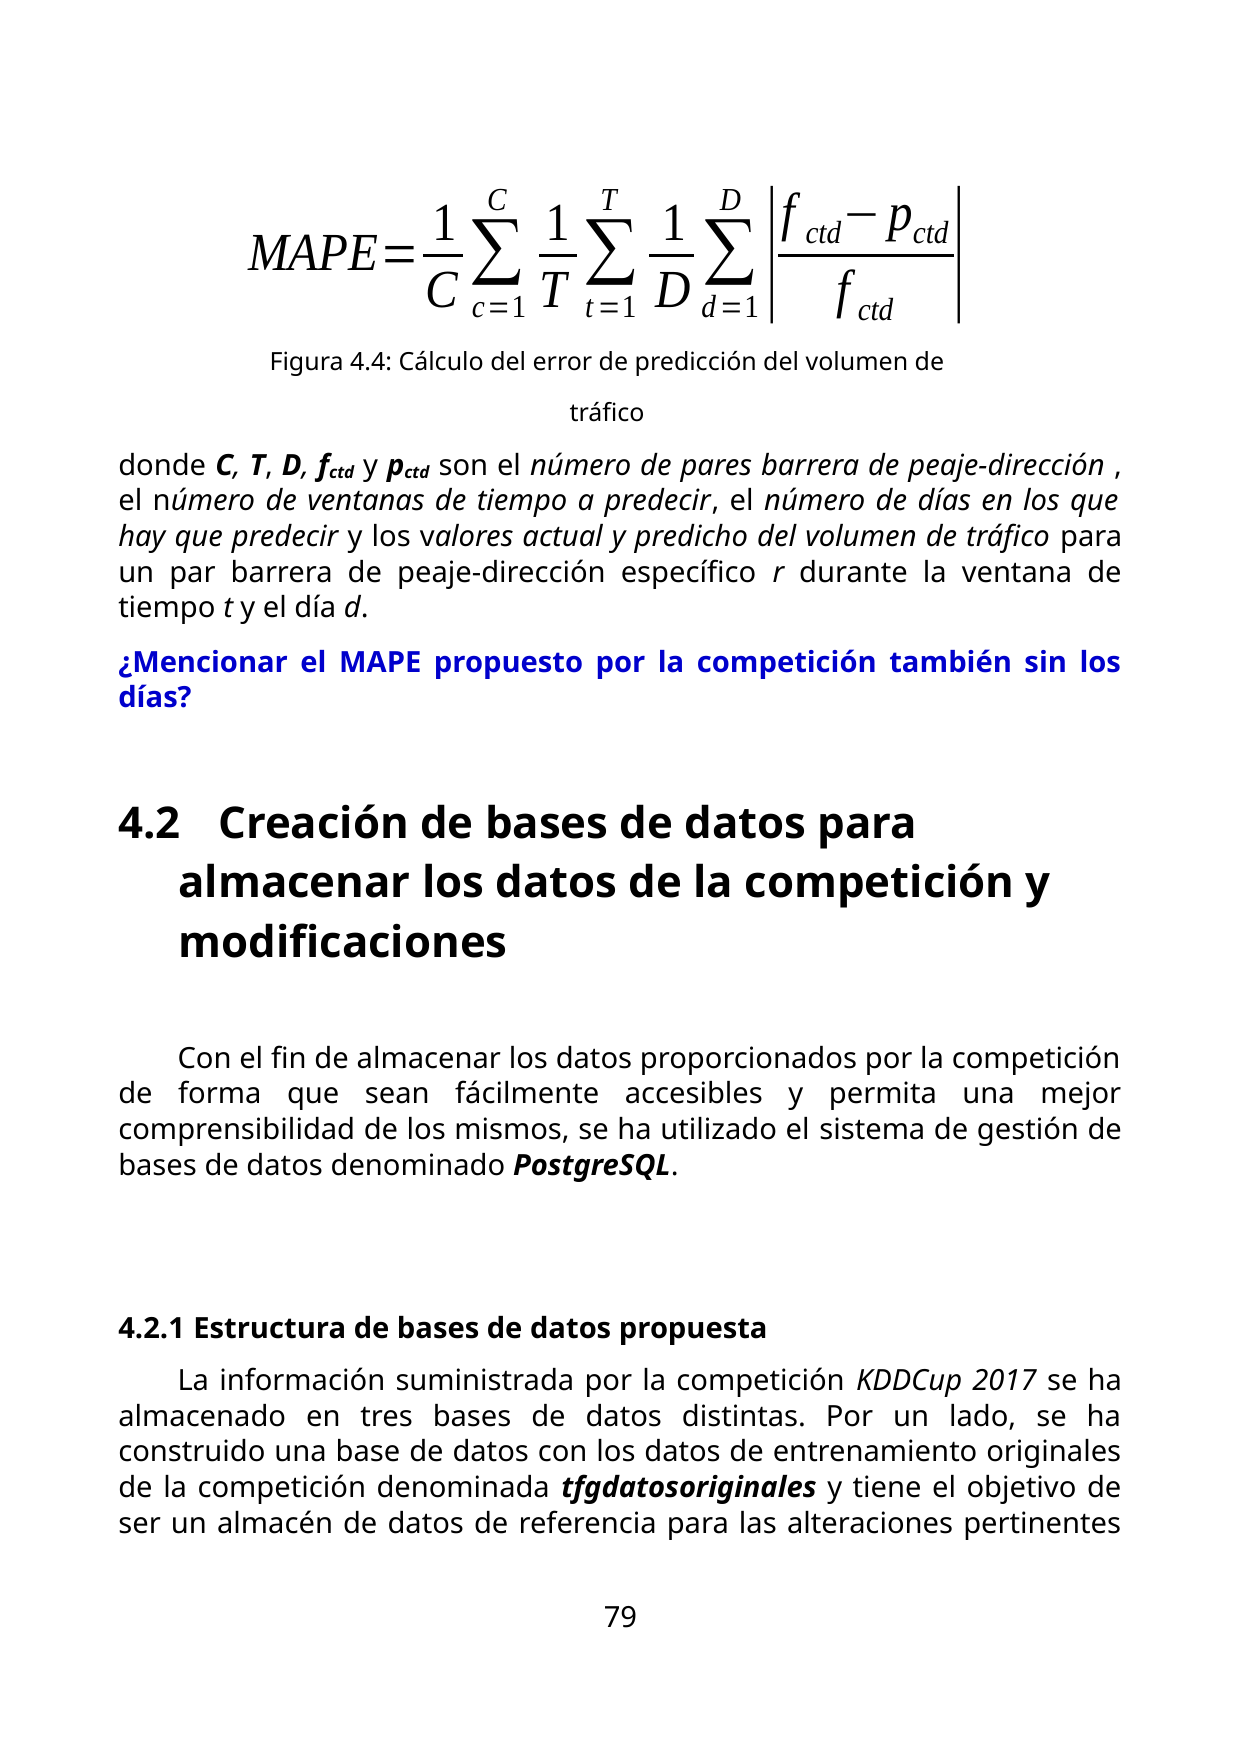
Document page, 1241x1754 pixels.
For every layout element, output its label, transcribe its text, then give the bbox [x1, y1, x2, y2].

subtitle Estructura de bases de datos propuesta [118, 1307, 1122, 1347]
text Con el fin de almacenar los datos proporcionados por la competición de forma que sean fácilmente accesibles y permita una mejor comprensibilidad de los mismos, se ha utilizado el sistema de gestión de bases de datos denominado PostgreSQL. [118, 1037, 1122, 1184]
text Figura 4.4: Cálculo del error de predicción del volumen de tráfico [233, 180, 981, 429]
text ¿Mencionar el MAPE propuesto por la competición también sin los días? [118, 641, 1122, 716]
text donde C, T, D, fctd y pctd ​son el número de pares barrera de peaje-dirección , el número de ventanas de tiempo a predecir, el número de días en los que hay que predecir y los valores actual y predicho del volumen de tráfico para un par barrera de peaje-dirección específico r durante la ventana de tiempo t y el día d. [118, 444, 1122, 626]
subtitle Creación de bases de datos para almacenar los datos de la competición y modificaciones [118, 791, 1122, 970]
text La información suministrada por la competición KDDCup 2017 se ha almacenado en tres bases de datos distintas. Por un lado, se ha construido una base de datos con los datos de entrenamiento originales de la competición denominada tfgdatosoriginales y tiene el objetivo de ser un almacén de datos de referencia para las alteraciones pertinentes [118, 1359, 1122, 1542]
